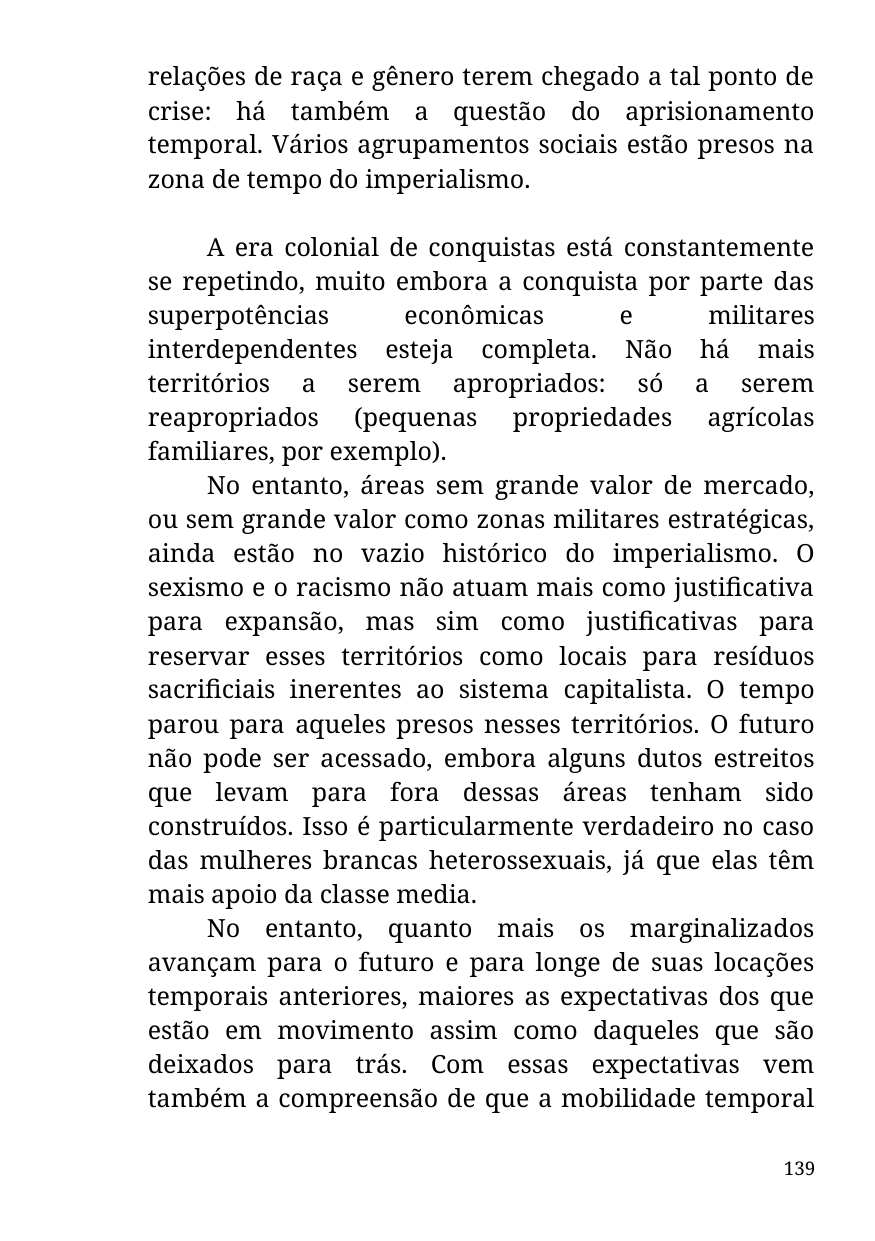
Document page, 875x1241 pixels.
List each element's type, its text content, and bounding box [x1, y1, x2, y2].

text relações de raça e gênero terem chegado a tal ponto de crise: há também a questão do aprisionamento temporal. Vários agrupamentos sociais estão presos na zona de tempo do imperialismo. [148, 59, 815, 195]
text A era colonial de conquistas está constantemente se repetindo, muito embora a conquista por parte das superpotências econômicas e militares interdependentes esteja completa. Não há mais territórios a serem apropriados: só a serem reapropriados (pequenas propriedades agrícolas familiares, por exemplo). [148, 229, 815, 468]
text No entanto, áreas sem grande valor de mercado, ou sem grande valor como zonas militares estratégicas, ainda estão no vazio histórico do imperialismo. O sexismo e o racismo não atuam mais como justificativa para expansão, mas sim como justificativas para reservar esses territórios como locais para resíduos sacrificiais inerentes ao sistema capitalista. O tempo parou para aqueles presos nesses territórios. O futuro não pode ser acessado, embora alguns dutos estreitos que levam para fora dessas áreas tenham sido construídos. Isso é particularmente verdadeiro no caso das mulheres brancas heterossexuais, já que elas têm mais apoio da classe media. [148, 468, 815, 911]
text No entanto, quanto mais os marginalizados avançam para o futuro e para longe de suas locações temporais anteriores, maiores as expectativas dos que estão em movimento assim como daqueles que são deixados para trás. Com essas expectativas vem também a compreensão de que a mobilidade temporal [148, 911, 815, 1115]
